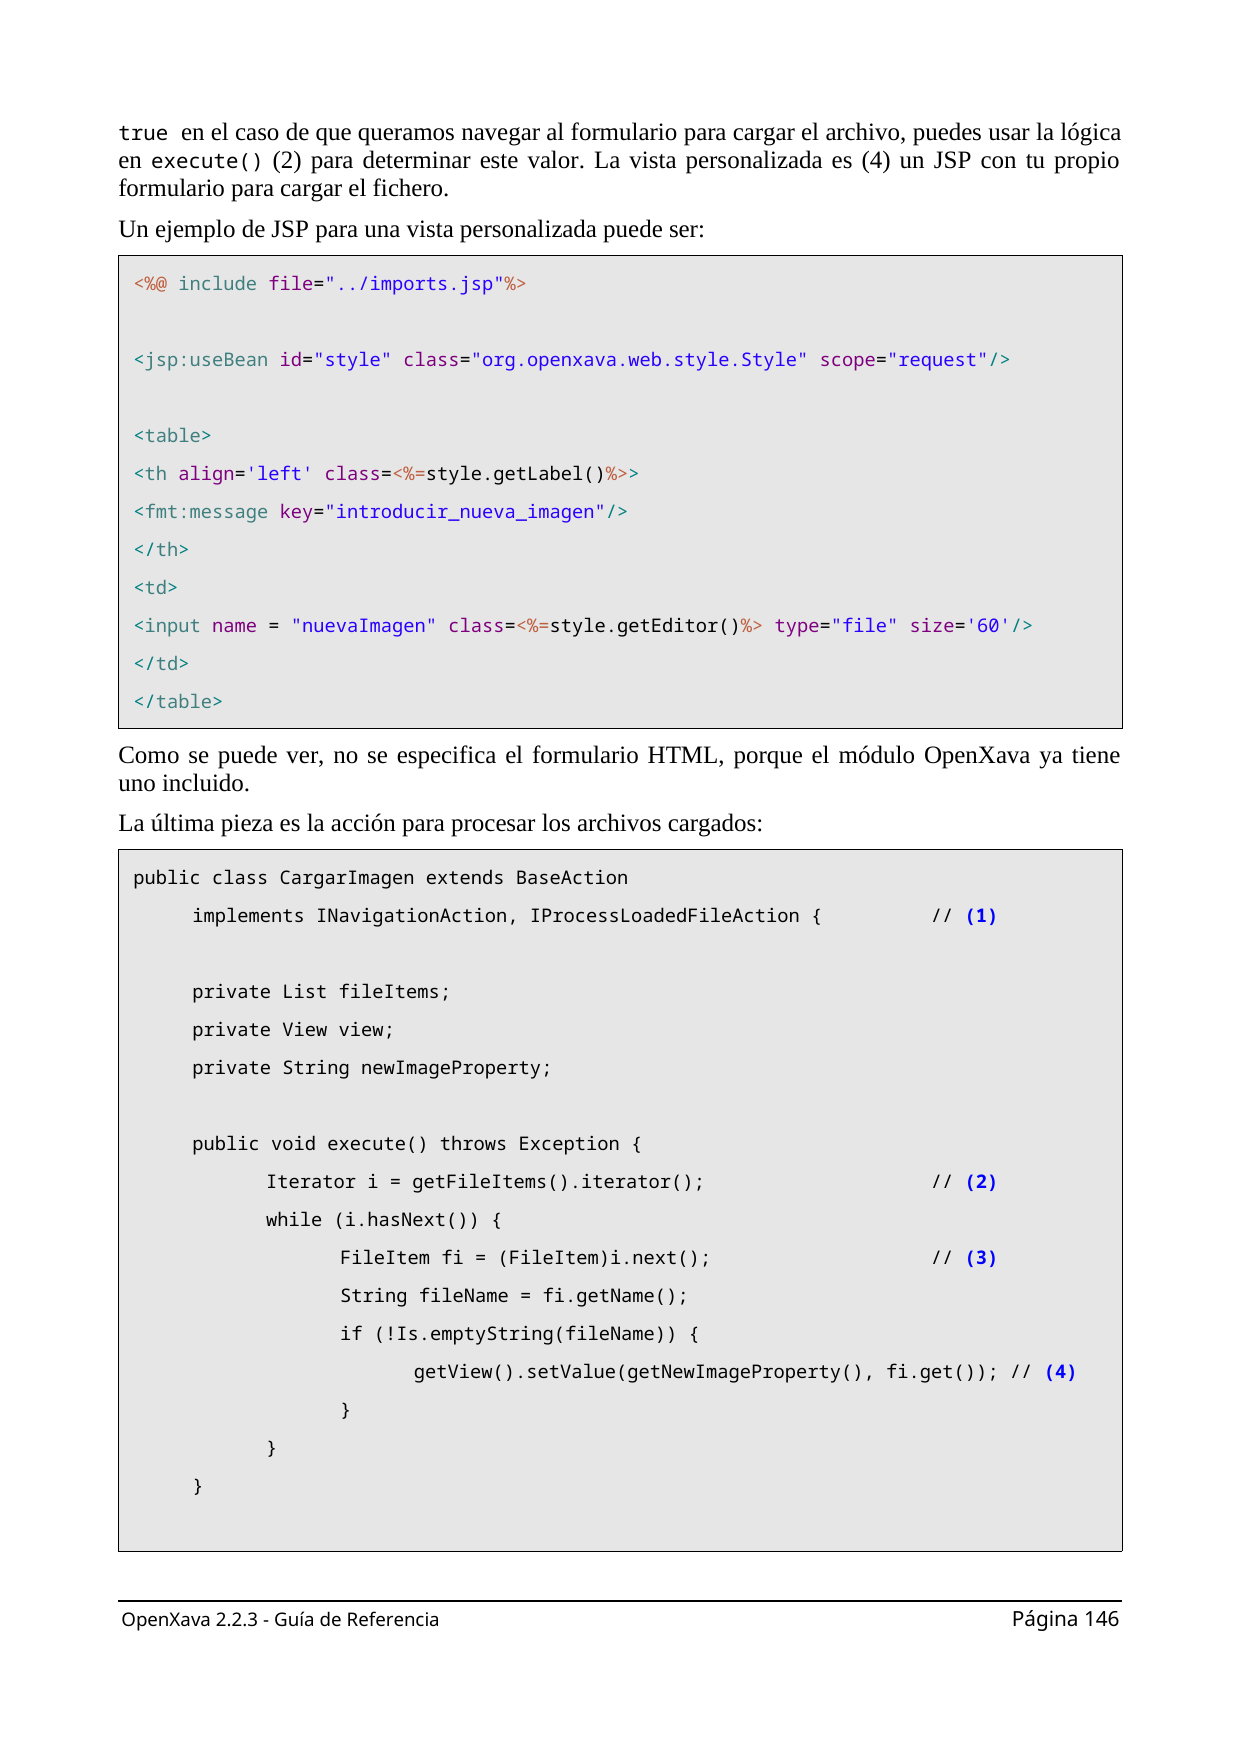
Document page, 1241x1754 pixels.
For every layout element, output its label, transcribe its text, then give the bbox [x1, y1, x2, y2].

text true en el caso de que queramos navegar al formulario para cargar el archivo, puedes usar la lógica en execute() (2) para determinar este valor. La vista personalizada es (4) un JSP con tu propio formulario para cargar el fichero. [118, 118, 1122, 202]
text <input name = "nuevaImagen" class=<%=style.getEditor()%> type="file" size='60'/> [119, 597, 1122, 635]
text } [119, 1457, 1122, 1496]
text <fmt:message key="introducir_nueva_imagen"/> [119, 483, 1122, 521]
text private View view; [119, 1001, 1122, 1039]
text } [119, 1381, 1122, 1419]
text if (!Is.emptyString(fileName)) { [119, 1305, 1122, 1343]
text getView().setValue(getNewImageProperty(), fi.get()); // (4) [119, 1343, 1122, 1381]
text public class CargarImagen extends BaseAction [119, 850, 1122, 887]
text private List fileItems; [119, 963, 1122, 1001]
text FileItem fi = (FileItem)i.next(); // (3) [119, 1229, 1122, 1267]
text while (i.hasNext()) { [119, 1191, 1122, 1229]
text <table> [119, 407, 1122, 445]
text Como se puede ver, no se especifica el formulario HTML, porque el módulo OpenXava ya tiene uno incluido. [118, 741, 1122, 796]
text <th align='left' class=<%=style.getLabel()%>> [119, 445, 1122, 483]
text </th> [119, 521, 1122, 559]
text </table> [119, 673, 1122, 728]
text public void execute() throws Exception { [119, 1115, 1122, 1153]
text Iterator i = getFileItems().iterator(); // (2) [119, 1153, 1122, 1191]
text La última pieza es la acción para procesar los archivos cargados: [118, 809, 1122, 837]
text } [119, 1419, 1122, 1457]
text Un ejemplo de JSP para una vista personalizada puede ser: [118, 215, 1122, 242]
text private String newImageProperty; [119, 1039, 1122, 1077]
text <td> [119, 559, 1122, 597]
text </td> [119, 635, 1122, 673]
text <%@ include file="../imports.jsp"%> [119, 256, 1122, 293]
text <jsp:useBean id="style" class="org.openxava.web.style.Style" scope="request"/> [119, 331, 1122, 369]
text String fileName = fi.getName(); [119, 1267, 1122, 1305]
text implements INavigationAction, IProcessLoadedFileAction { // (1) [119, 887, 1122, 925]
